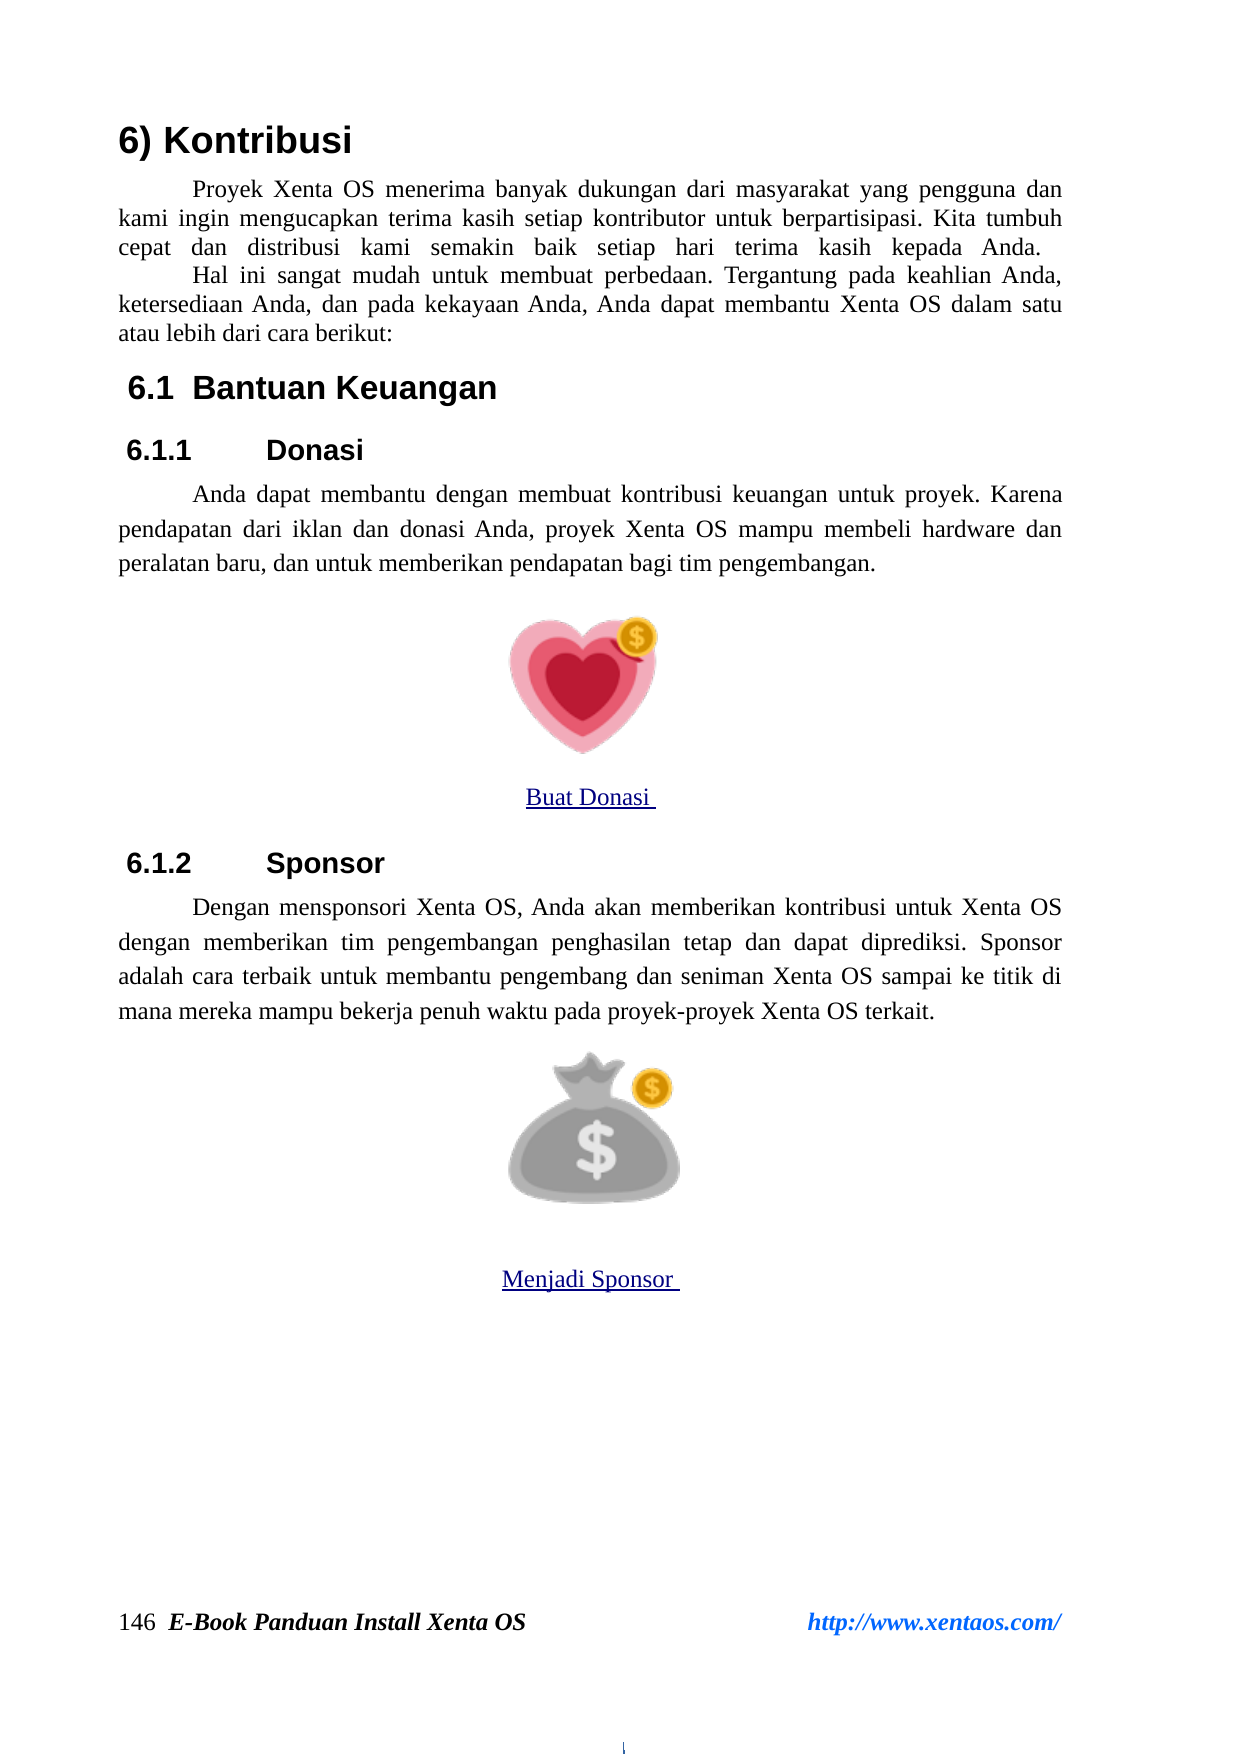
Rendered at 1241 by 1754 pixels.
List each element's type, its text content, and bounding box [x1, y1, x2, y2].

picture [434, 1030, 747, 1224]
subtitle Donasi [118, 433, 1063, 467]
text Dengan mensponsori Xenta OS, Anda akan memberikan kontribusi untuk Xenta OS dengan memberikan tim pengembangan penghasilan tetap dan dapat diprediksi. Sponsor adalah cara terbaik untuk membantu pengembang dan seniman Xenta OS sampai ke titik di mana mereka mampu bekerja penuh waktu pada proyek-proyek Xenta OS terkait. [118, 892, 1063, 1024]
text Proyek Xenta OS menerima banyak dukungan dari masyarakat yang pengguna dan kami ingin mengucapkan terima kasih setiap kontributor untuk berpartisipasi. Kita tumbuh cepat dan distribusi kami semakin baik setiap hari terima kasih kepada Anda. Hal ini sangat mudah untuk membuat perbedaan. Tergantung pada keahlian Anda, ketersediaan Anda, dan pada kekayaan Anda, Anda dapat membantu Xenta OS dalam satu atau lebih dari cara berikut: [118, 174, 1063, 347]
picture [434, 583, 747, 777]
text Anda dapat membantu dengan membuat kontribusi keuangan untuk proyek. Karena pendapatan dari iklan dan donasi Anda, proyek Xenta OS mampu membeli hardware dan peralatan baru, dan untuk memberikan pendapatan bagi tim pengembangan. [118, 479, 1063, 577]
text Buat Donasi [118, 782, 1063, 811]
subtitle Kontribusi [118, 118, 1063, 162]
text Menjadi Sponsor [118, 1264, 1063, 1293]
subtitle Sponsor [118, 846, 1063, 880]
subtitle Bantuan Keuangan [118, 368, 1063, 406]
